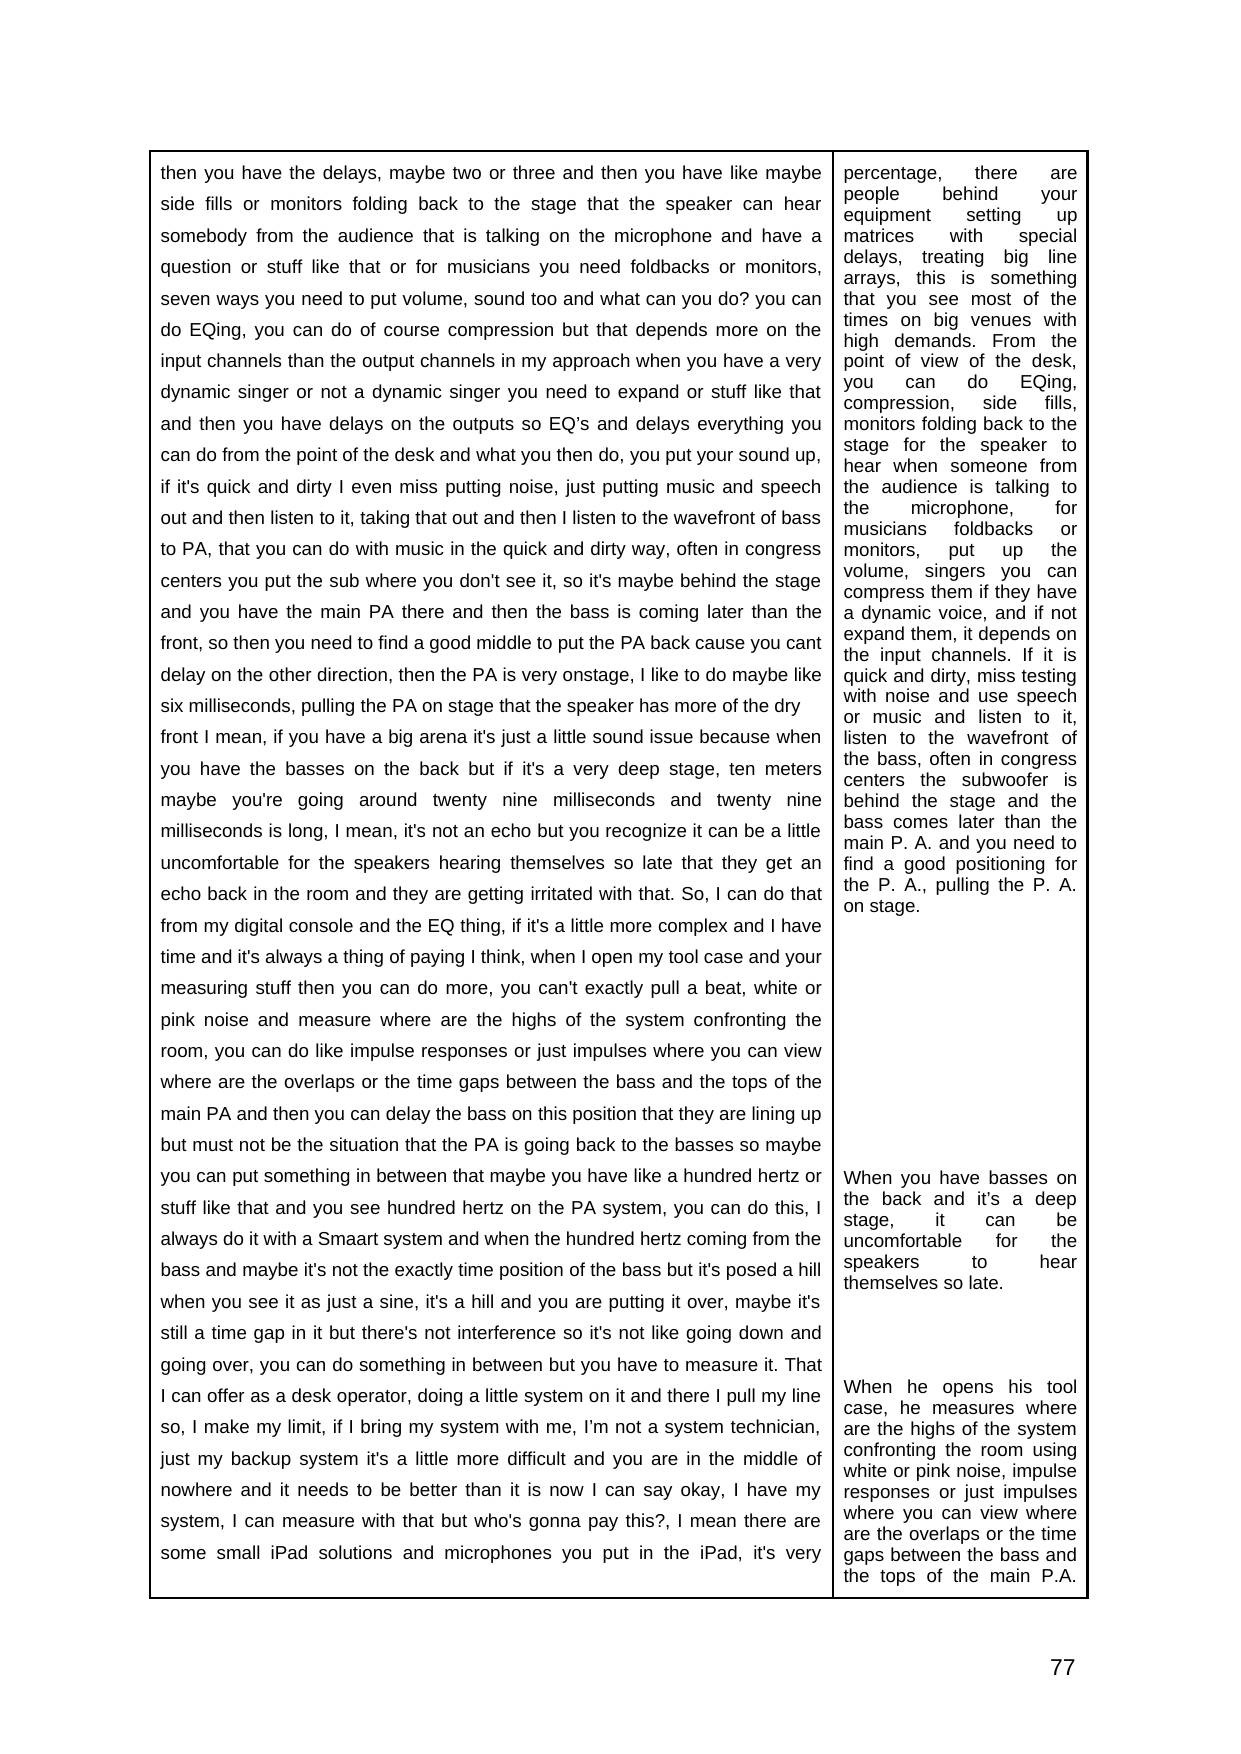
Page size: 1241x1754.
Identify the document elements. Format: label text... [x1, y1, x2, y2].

table_header percentage, there are people behind your equipment setting up matrices with special delays, treating big line arrays, this is something that you see most of the times on big venues with high demands. From the point of view of the desk, you can do EQing, compression, side fills, monitors folding back to the stage for the speaker to hear when someone from the audience is talking to the microphone, for musicians foldbacks or monitors, put up the volume, singers you can compress them if they have a dynamic voice, and if not expand them, it depends on the input channels. If it is quick and dirty, miss testing with noise and use speech or music and listen to it, listen to the wavefront of the bass, often in congress centers the subwoofer is behind the stage and the bass comes later than the main P. A. and you need to find a good positioning for the P. A., pulling the P. A. on stage. When you have basses on the back and it’s a deep stage, it can be uncomfortable for the speakers to hear themselves so late. When he opens his tool case, he measures where are the highs of the system confronting the room using white or pink noise, impulse responses or just impulses where you can view where are the overlaps or the time gaps between the bass and the tops of the main P.A. [834, 152, 1086, 1597]
table_header then you have the delays, maybe two or three and then you have like maybe side fills or monitors folding back to the stage that the speaker can hear somebody from the audience that is talking on the microphone and have a question or stuff like that or for musicians you need foldbacks or monitors, seven ways you need to put volume, sound too and what can you do? you can do EQing, you can do of course compression but that depends more on the input channels than the output channels in my approach when you have a very dynamic singer or not a dynamic singer you need to expand or stuff like that and then you have delays on the outputs so EQ’s and delays everything you can do from the point of the desk and what you then do, you put your sound up, if it's quick and dirty I even miss putting noise, just putting music and speech out and then listen to it, taking that out and then I listen to the wavefront of bass to PA, that you can do with music in the quick and dirty way, often in congress centers you put the sub where you don't see it, so it's maybe behind the stage and you have the main PA there and then the bass is coming later than the front, so then you need to find a good middle to put the PA back cause you cant delay on the other direction, then the PA is very onstage, I like to do maybe like six milliseconds, pulling the PA on stage that the speaker has more of the dry front I mean, if you have a big arena it's just a little sound issue because when you have the basses on the back but if it's a very deep stage, ten meters maybe you're going around twenty nine milliseconds and twenty nine milliseconds is long, I mean, it's not an echo but you recognize it can be a little uncomfortable for the speakers hearing themselves so late that they get an echo back in the room and they are getting irritated with that. So, I can do that from my digital console and the EQ thing, if it's a little more complex and I have time and it's always a thing of paying I think, when I open my tool case and your measuring stuff then you can do more, you can't exactly pull a beat, white or pink noise and measure where are the highs of the system confronting the room, you can do like impulse responses or just impulses where you can view where are the overlaps or the time gaps between the bass and the tops of the main PA and then you can delay the bass on this position that they are lining up but must not be the situation that the PA is going back to the basses so maybe you can put something in between that maybe you have like a hundred hertz or stuff like that and you see hundred hertz on the PA system, you can do this, I always do it with a Smaart system and when the hundred hertz coming from the bass and maybe it's not the exactly time position of the bass but it's posed a hill when you see it as just a sine, it's a hill and you are putting it over, maybe it's still a time gap in it but there's not interference so it's not like going down and going over, you can do something in between but you have to measure it. That I can offer as a desk operator, doing a little system on it and there I pull my line so, I make my limit, if I bring my system with me, I’m not a system technician, just my backup system it's a little more difficult and you are in the middle of nowhere and it needs to be better than it is now I can say okay, I have my system, I can measure with that but who's gonna pay this?, I mean there are some small iPad solutions and microphones you put in the iPad, it's very [151, 152, 832, 1597]
